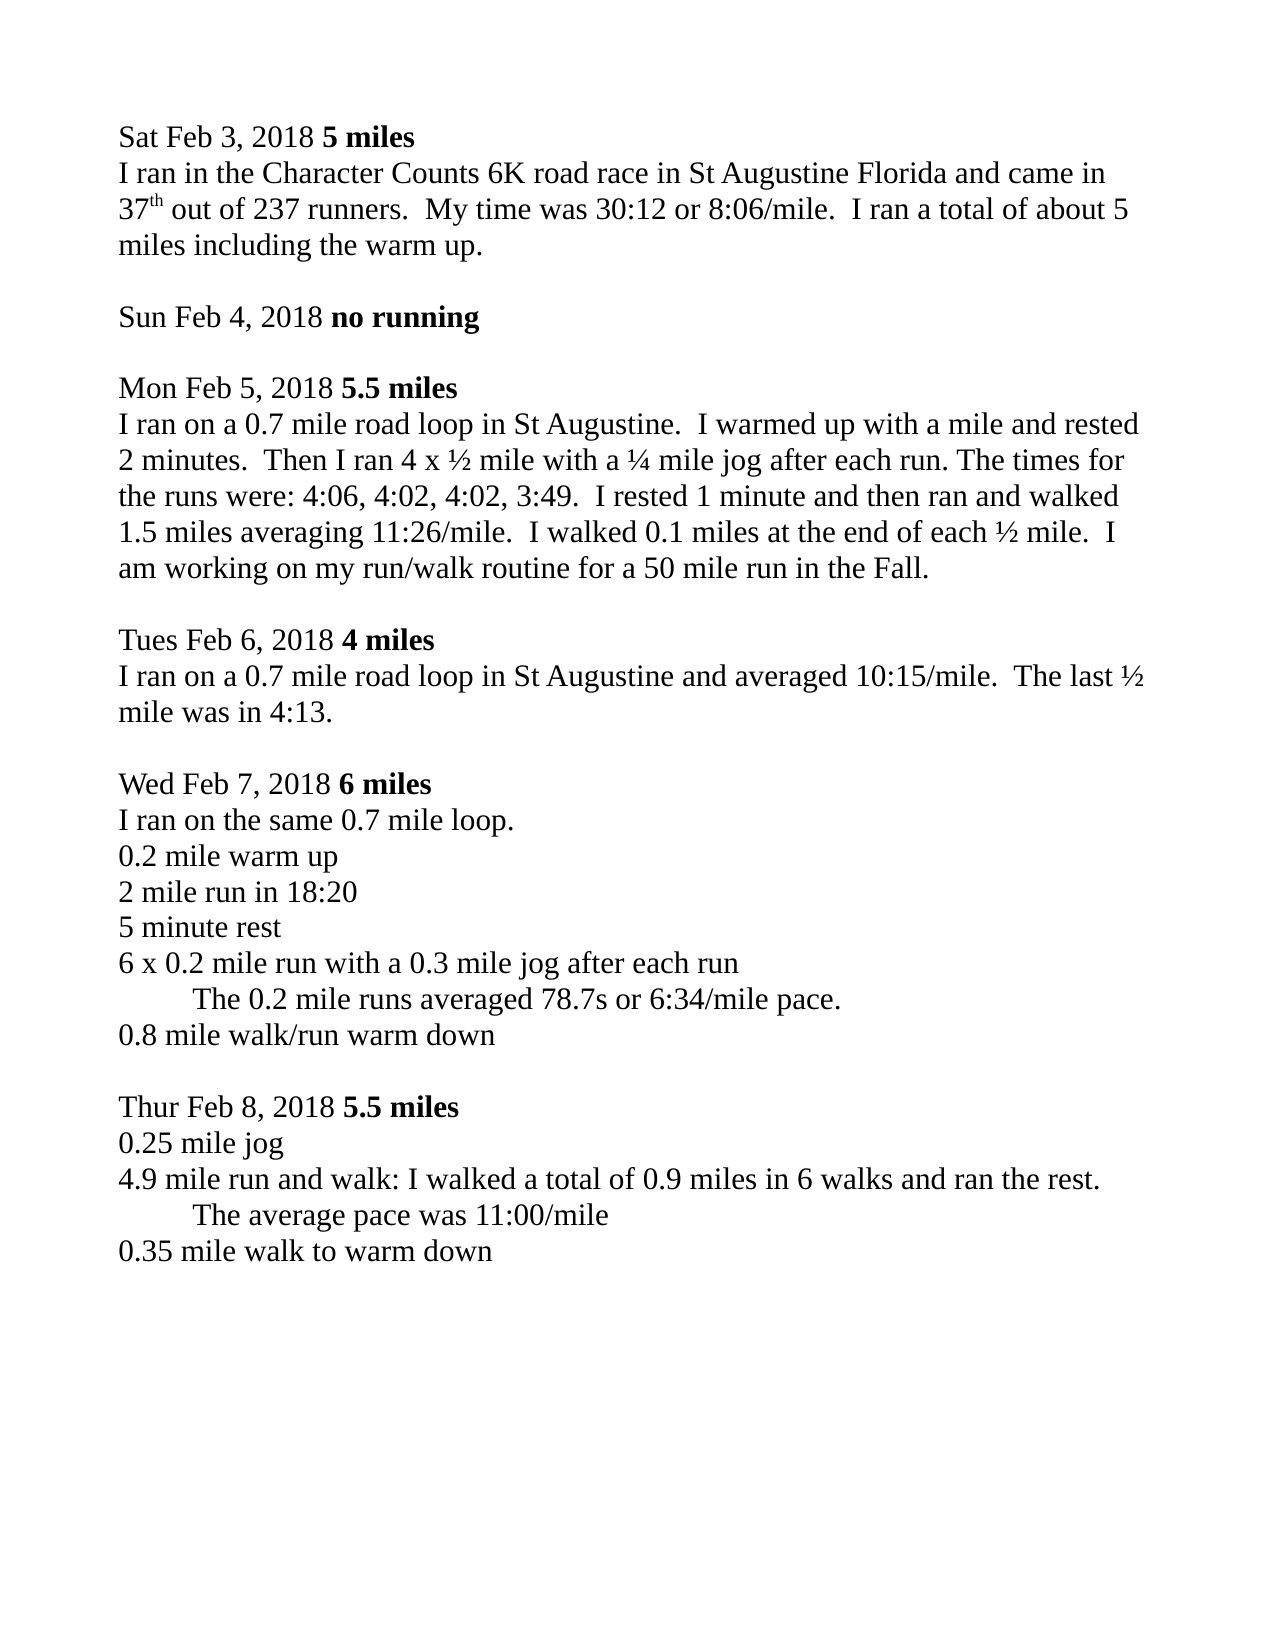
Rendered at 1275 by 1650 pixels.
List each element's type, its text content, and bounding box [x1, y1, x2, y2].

text I ran on the same 0.7 mile loop. [118, 801, 1157, 837]
text Thur Feb 8, 2018 5.5 miles [118, 1088, 1157, 1124]
text 0.2 mile warm up [118, 837, 1157, 873]
text Tues Feb 6, 2018 4 miles [118, 621, 1157, 657]
text Sat Feb 3, 2018 5 miles [118, 118, 1157, 154]
text 6 x 0.2 mile run with a 0.3 mile jog after each run [118, 945, 1157, 981]
text Wed Feb 7, 2018 6 miles [118, 765, 1157, 801]
text 0.25 mile jog [118, 1124, 1157, 1160]
text 4.9 mile run and walk: I walked a total of 0.9 miles in 6 walks and ran the rest. The average pace was 11:00/mile [118, 1160, 1157, 1232]
text Mon Feb 5, 2018 5.5 miles [118, 370, 1157, 406]
text 0.35 mile walk to warm down [118, 1232, 1157, 1268]
text The 0.2 mile runs averaged 78.7s or 6:34/mile pace. [118, 981, 1157, 1017]
text I ran in the Character Counts 6K road race in St Augustine Florida and came in 37th out of 237 runners. My time was 30:12 or 8:06/mile. I ran a total of about 5 miles including the warm up. [118, 154, 1157, 262]
text 0.8 mile walk/run warm down [118, 1017, 1157, 1052]
text Sun Feb 4, 2018 no running [118, 298, 1157, 334]
text 5 minute rest [118, 909, 1157, 945]
text I ran on a 0.7 mile road loop in St Augustine. I warmed up with a mile and rested 2 minutes. Then I ran 4 x ½ mile with a ¼ mile jog after each run. The times for the runs were: 4:06, 4:02, 4:02, 3:49. I rested 1 minute and then ran and walked 1.5 miles averaging 11:26/mile. I walked 0.1 miles at the end of each ½ mile. I am working on my run/walk routine for a 50 mile run in the Fall. [118, 406, 1157, 585]
text 2 mile run in 18:20 [118, 873, 1157, 909]
text I ran on a 0.7 mile road loop in St Augustine and averaged 10:15/mile. The last ½ mile was in 4:13. [118, 657, 1157, 729]
